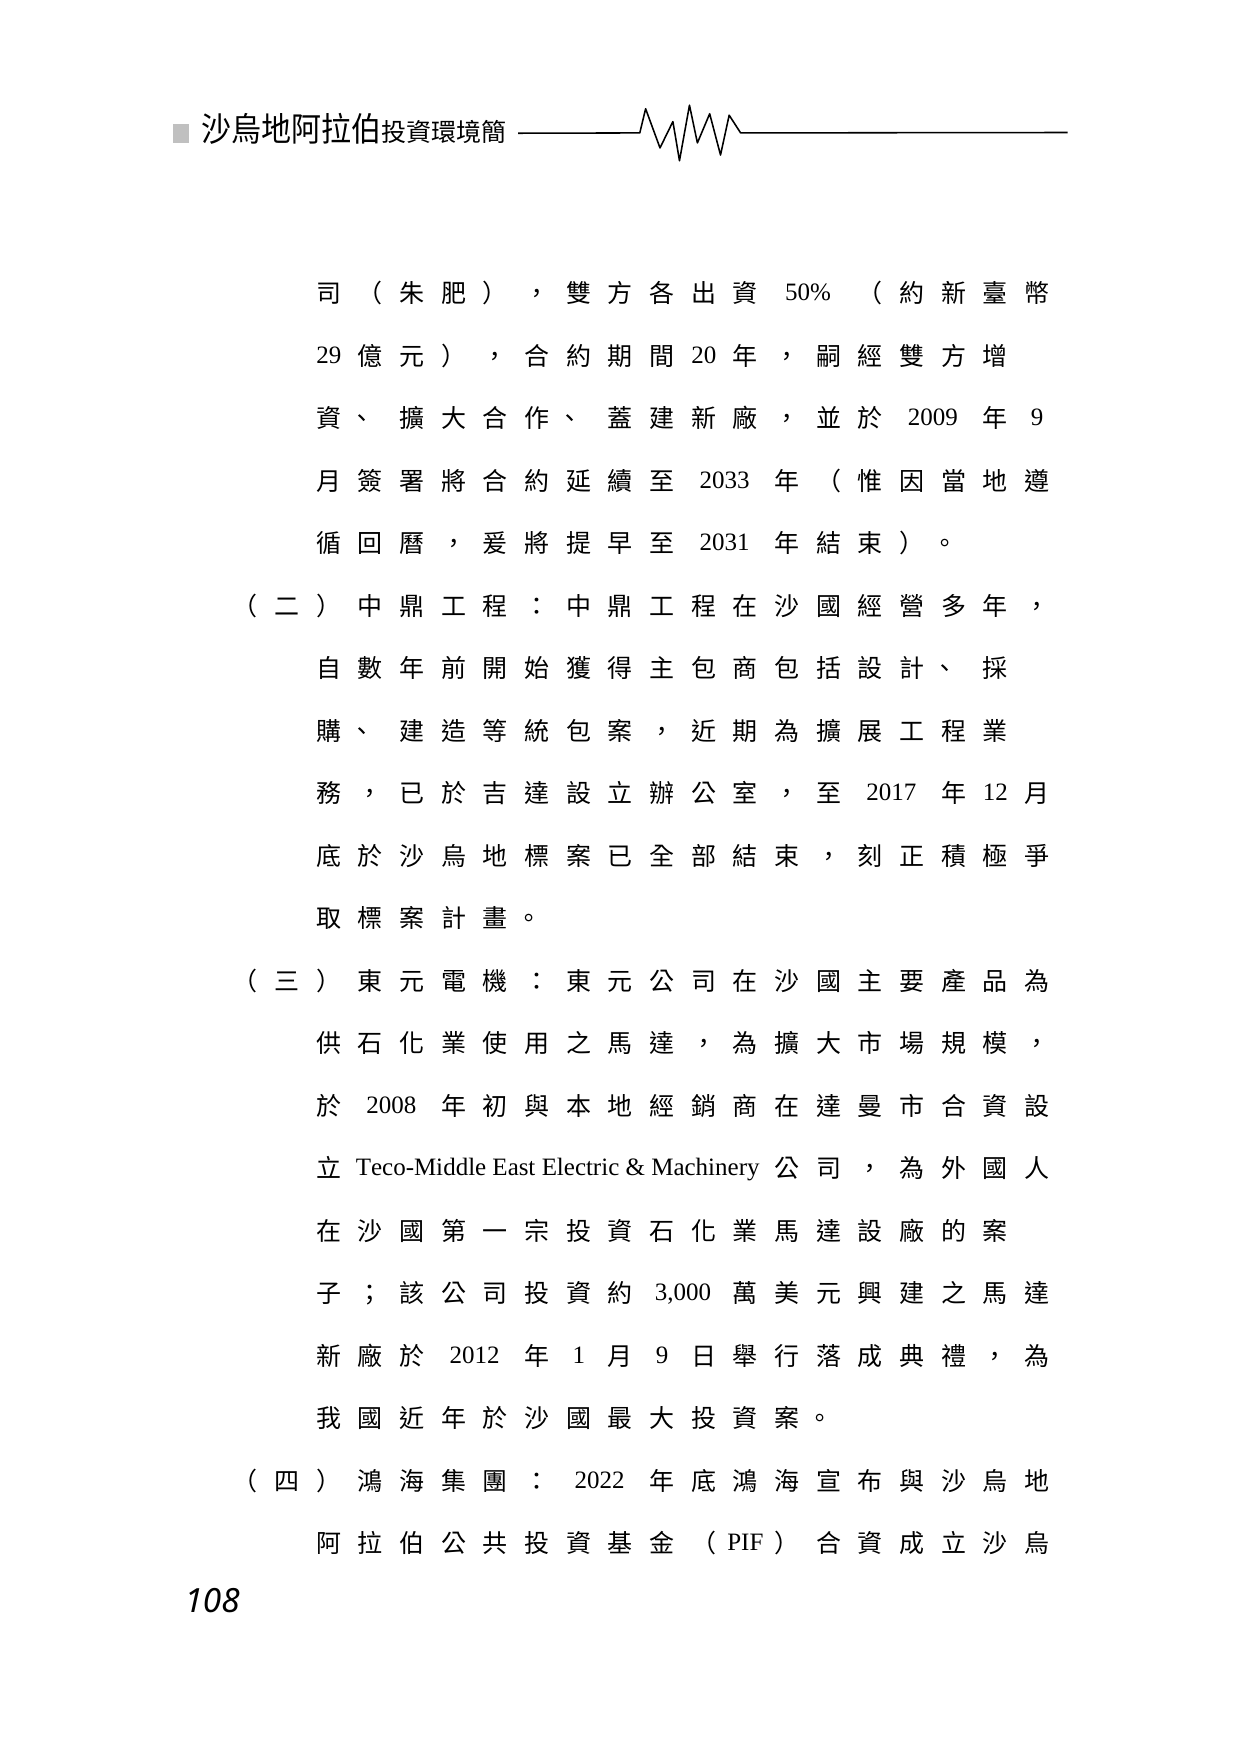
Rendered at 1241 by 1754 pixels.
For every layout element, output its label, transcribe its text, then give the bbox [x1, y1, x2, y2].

text （三）東元電機：東元公司在沙國主要產品為供石化業使用之馬達，為擴大市場規模，於2008年初與本地經銷商在達曼市合資設立Teco-Middle East Electric & Machinery公司，為外國人在沙國第一宗投資石化業馬達設廠的案子；該公司投資約3,000萬美元興建之馬達新廠於2012年1月9日舉行落成典禮，為我國近年於沙國最大投資案。 [207, 938, 1058, 1438]
text （二）中鼎工程：中鼎工程在沙國經營多年，自數年前開始獲得主包商包括設計、採購、建造等統包案，近期為擴展工程業務，已於吉達設立辦公室，至2017年12月底於沙烏地標案已全部結束，刻正積極爭取標案計畫。 [207, 563, 1058, 938]
text （四）鴻海集團：2022年底鴻海宣布與沙烏地阿拉伯公共投資基金（PIF）合資成立沙烏 [207, 1438, 1058, 1563]
text 司（朱肥），雙方各出資50%（約新臺幣29億元），合約期間20年，嗣經雙方增資、擴大合作、蓋建新廠，並於2009年9月簽署將合約延續至2033年（惟因當地遵循回曆，爰將提早至2031年結束）。 [207, 250, 1058, 563]
